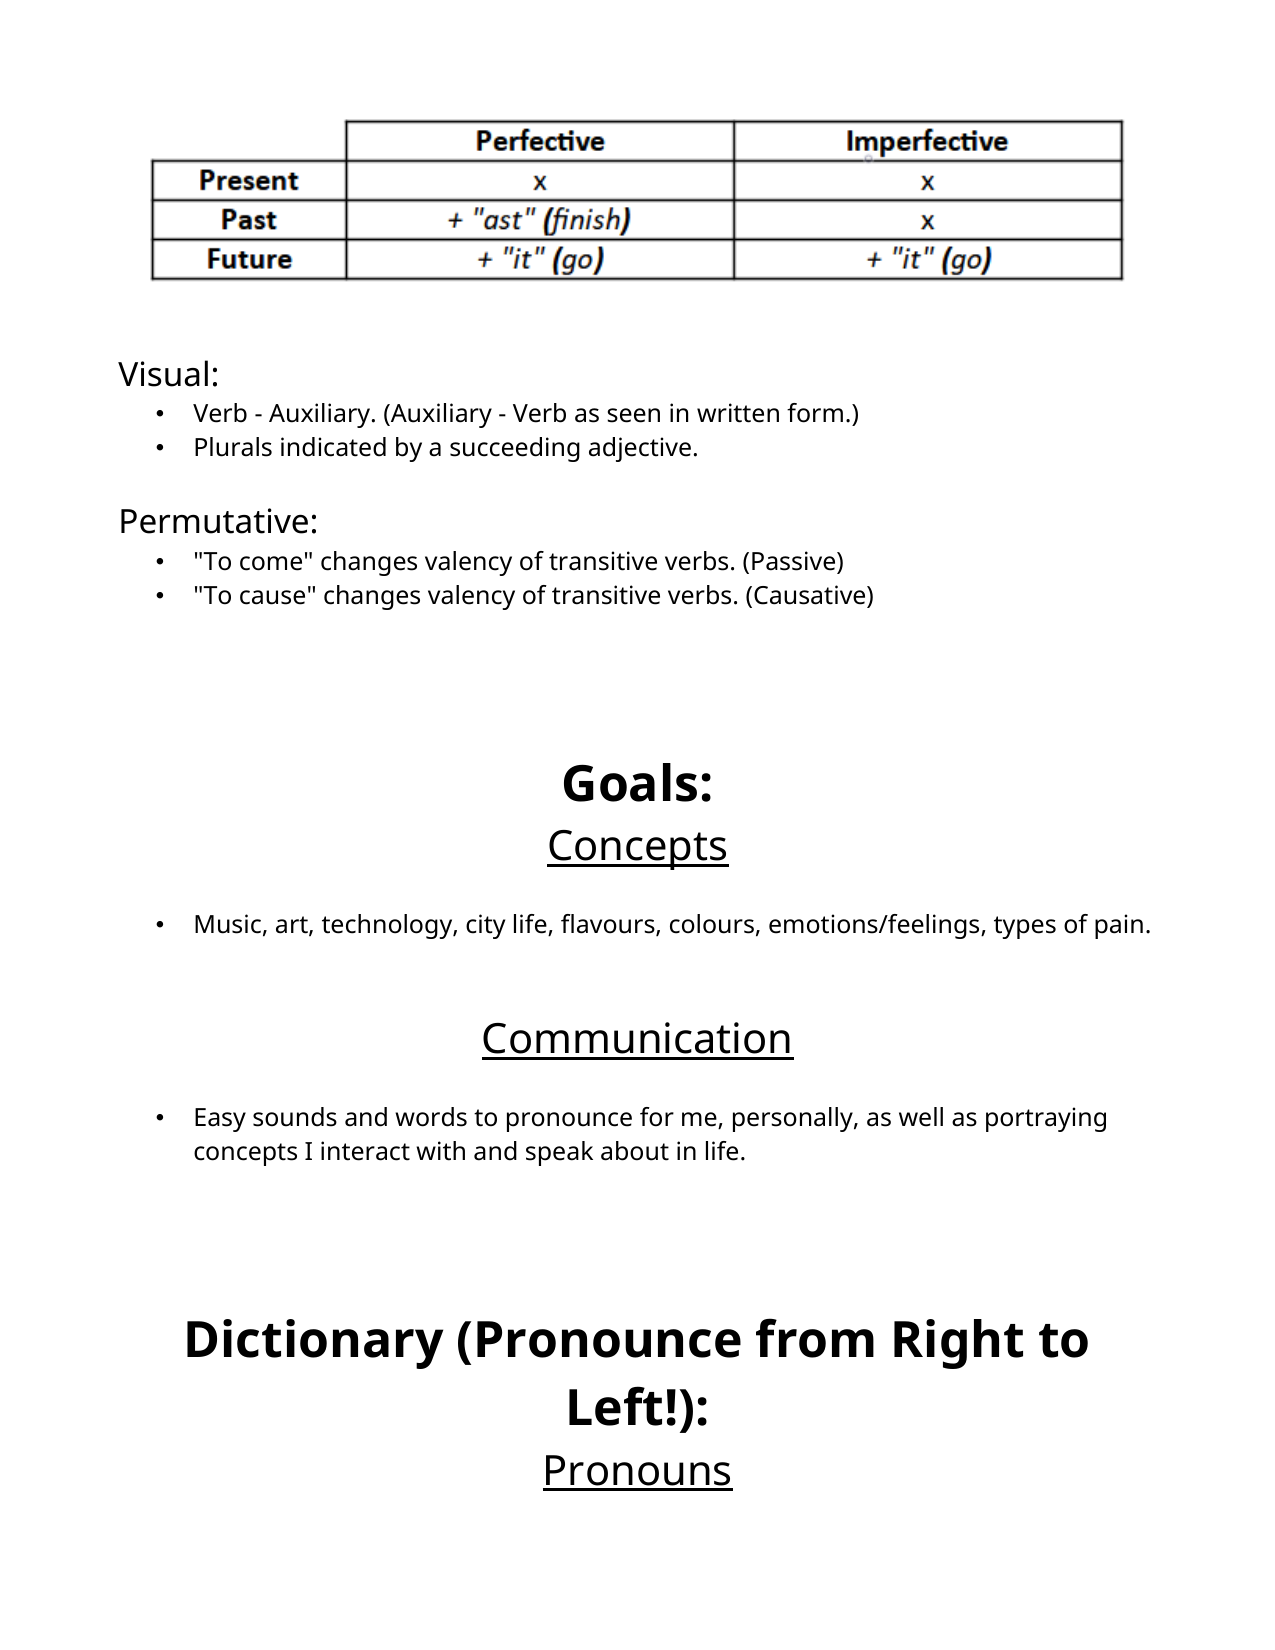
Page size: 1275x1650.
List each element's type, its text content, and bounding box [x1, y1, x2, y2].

list Music, art, technology, city life, flavours, colours, emotions/feelings, types of pain. [156, 907, 1157, 941]
picture [149, 118, 1126, 283]
list "To cause" changes valency of transitive verbs. (Causative) [156, 577, 1157, 611]
list Plurals indicated by a succeeding adjective. [156, 430, 1157, 464]
text Concepts [118, 816, 1157, 873]
list Verb - Auxiliary. (Auxiliary - Verb as seen in written form.) [156, 396, 1157, 430]
list Easy sounds and words to pronounce for me, personally, as well as portraying concepts I interact with and speak about in life. [156, 1100, 1157, 1168]
list "To come" changes valency of transitive verbs. (Passive) [156, 543, 1157, 577]
text Goals: [118, 748, 1157, 816]
text Permutative: [118, 498, 1157, 543]
text Communication [118, 1009, 1157, 1066]
text Dictionary (Pronounce from Right to Left!): [118, 1304, 1157, 1440]
text Visual: [118, 350, 1157, 396]
text Pronouns [118, 1440, 1157, 1497]
